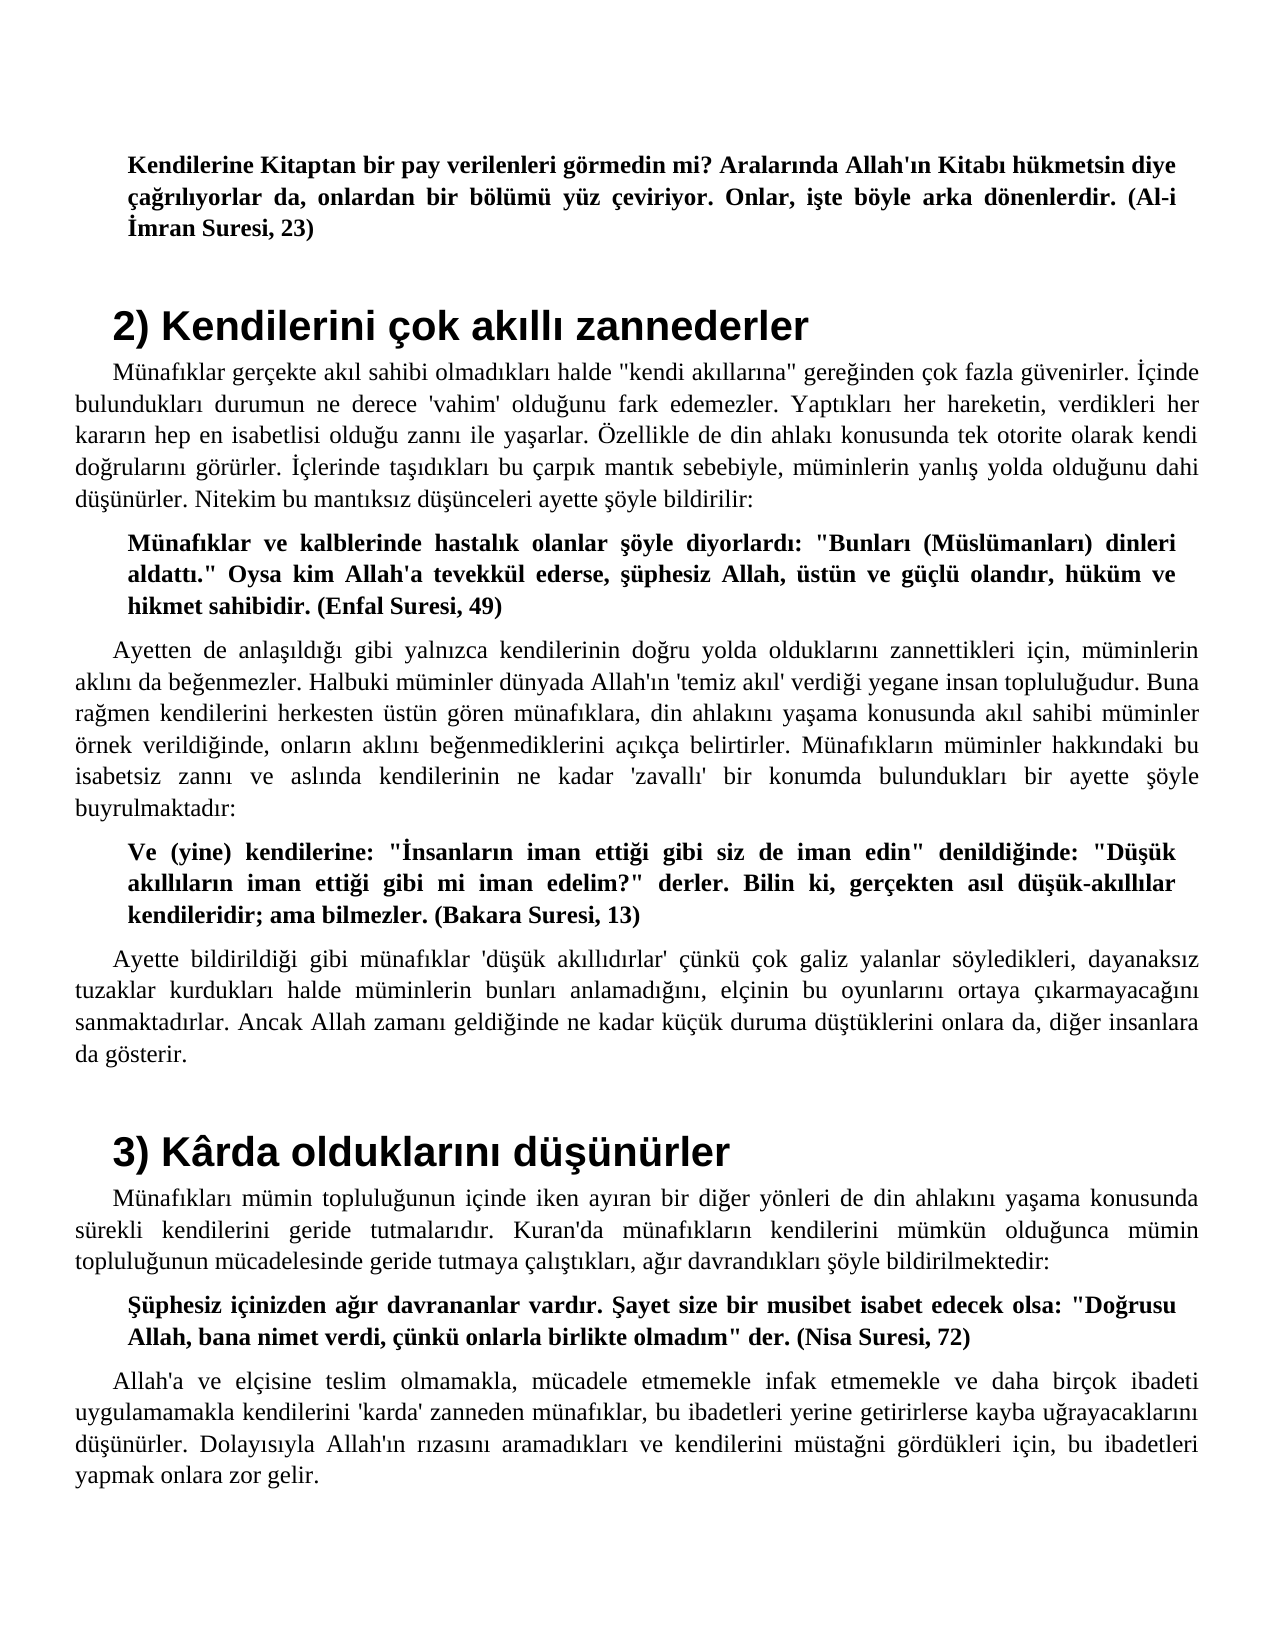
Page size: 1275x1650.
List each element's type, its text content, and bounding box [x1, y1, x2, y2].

text Münafıklar gerçekte akıl sahibi olmadıkları halde "kendi akıllarına" gereğinden çok fazla güvenirler. İçinde bulundukları durumun ne derece 'vahim' olduğunu fark edemezler. Yaptıkları her hareketin, verdikleri her kararın hep en isabetlisi olduğu zannı ile yaşarlar. Özellikle de din ahlakı konusunda tek otorite olarak kendi doğrularını görürler. İçlerinde taşıdıkları bu çarpık mantık sebebiyle, müminlerin yanlış yolda olduğunu dahi düşünürler. Nitekim bu mantıksız düşünceleri ayette şöyle bildirilir: [75, 357, 1200, 512]
text Ayetten de anlaşıldığı gibi yalnızca kendilerinin doğru yolda olduklarını zannettikleri için, müminlerin aklını da beğenmezler. Halbuki müminler dünyada Allah'ın 'temiz akıl' verdiği yegane insan topluluğudur. Buna rağmen kendilerini herkesten üstün gören münafıklara, din ahlakını yaşama konusunda akıl sahibi müminler örnek verildiğinde, onların aklını beğenmediklerini açıkça belirtirler. Münafıkların müminler hakkındaki bu isabetsiz zannı ve aslında kendilerinin ne kadar 'zavallı' bir konumda bulundukları bir ayette şöyle buyrulmaktadır: [75, 635, 1200, 822]
text Ayette bildirildiği gibi münafıklar 'düşük akıllıdırlar' çünkü çok galiz yalanlar söyledikleri, dayanaksız tuzaklar kurdukları halde müminlerin bunları anlamadığını, elçinin bu oyunlarını ortaya çıkarmayacağını sanmaktadırlar. Ancak Allah zamanı geldiğinde ne kadar küçük duruma düştüklerini onlara da, diğer insanlara da gösterir. [75, 944, 1200, 1067]
subtitle 2) Kendilerini çok akıllı zannederler [112, 301, 1200, 349]
text Ve (yine) kendilerine: "İnsanların iman ettiği gibi siz de iman edin" denildiğinde: "Düşük akıllıların iman ettiği gibi mi iman edelim?" derler. Bilin ki, gerçekten asıl düşük-akıllılar kendileridir; ama bilmezler. (Bakara Suresi, 13) [127, 837, 1177, 929]
text Münafıkları mümin topluluğunun içinde iken ayıran bir diğer yönleri de din ahlakını yaşama konusunda sürekli kendilerini geride tutmalarıdır. Kuran'da münafıkların kendilerini mümkün olduğunca mümin topluluğunun mücadelesinde geride tutmaya çalıştıkları, ağır davrandıkları şöyle bildirilmektedir: [75, 1183, 1200, 1275]
text Kendilerine Kitaptan bir pay verilenleri görmedin mi? Aralarında Allah'ın Kitabı hükmetsin diye çağrılıyorlar da, onlardan bir bölümü yüz çeviriyor. Onlar, işte böyle arka dönenlerdir. (Al-i İmran Suresi, 23) [127, 150, 1177, 242]
text Allah'a ve elçisine teslim olmamakla, mücadele etmemekle infak etmemekle ve daha birçok ibadeti uygulamamakla kendilerini 'karda' zanneden münafıklar, bu ibadetleri yerine getirirlerse kayba uğrayacaklarını düşünürler. Dolayısıyla Allah'ın rızasını aramadıkları ve kendilerini müstağni gördükleri için, bu ibadetleri yapmak onlara zor gelir. [75, 1366, 1200, 1489]
subtitle 3) Kârda olduklarını düşünürler [112, 1127, 1200, 1175]
text Münafıklar ve kalblerinde hastalık olanlar şöyle diyorlardı: "Bunları (Müslümanları) dinleri aldattı." Oysa kim Allah'a tevekkül ederse, şüphesiz Allah, üstün ve güçlü olandır, hüküm ve hikmet sahibidir. (Enfal Suresi, 49) [127, 528, 1177, 620]
text Şüphesiz içinizden ağır davrananlar vardır. Şayet size bir musibet isabet edecek olsa: "Doğrusu Allah, bana nimet verdi, çünkü onlarla birlikte olmadım" der. (Nisa Suresi, 72) [127, 1290, 1177, 1351]
